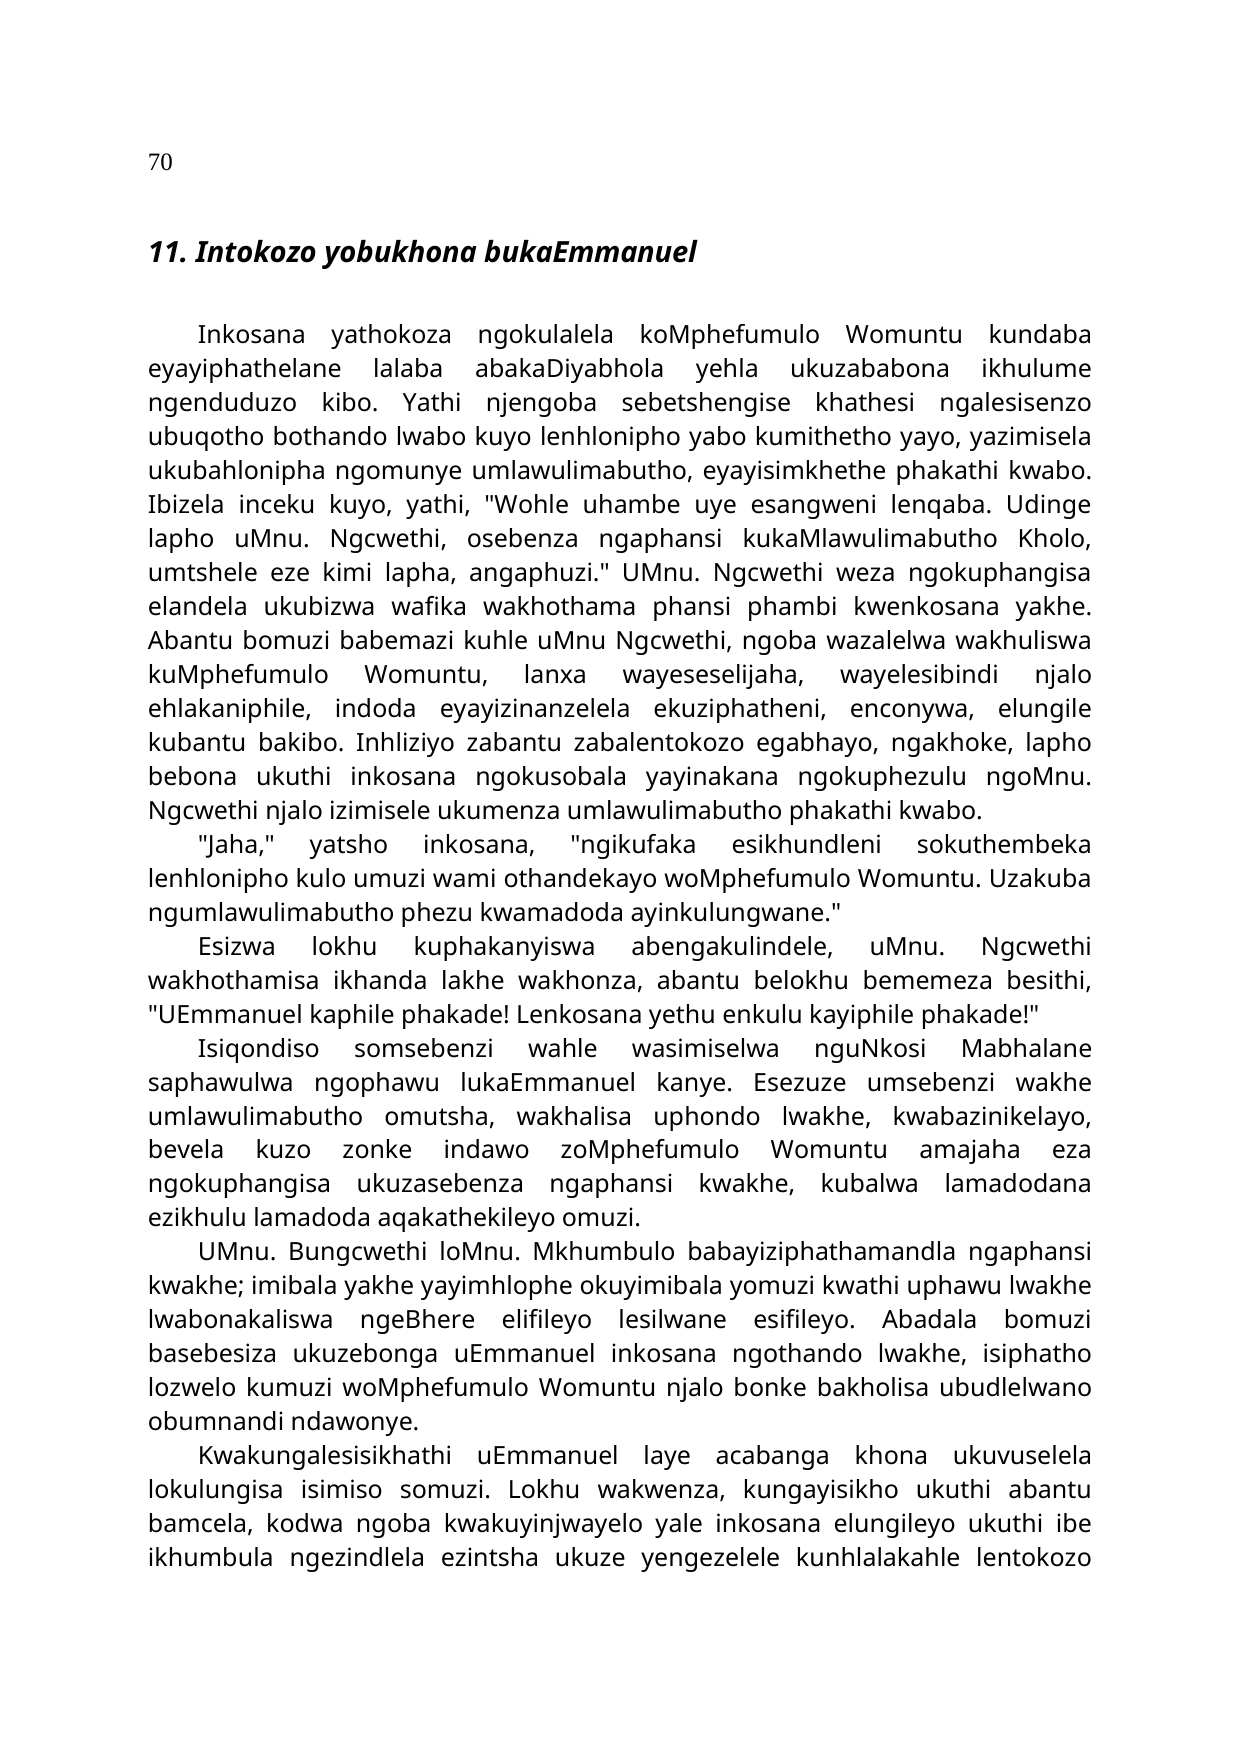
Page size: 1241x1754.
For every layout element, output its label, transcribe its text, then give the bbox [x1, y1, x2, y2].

text Esizwa lokhu kuphakanyiswa abengakulindele, uMnu. Ngcwethi wakhothamisa ikhanda lakhe wakhonza, abantu belokhu bememeza besithi, "UEmmanuel kaphile phakade! Lenkosana yethu enkulu kayiphile phakade!" [148, 929, 1093, 1031]
text "Jaha," yatsho inkosana, "ngikufaka esikhundleni sokuthembeka lenhlonipho kulo umuzi wami othandekayo woMphefumulo Womuntu. Uzakuba ngumlawulimabutho phezu kwamadoda ayinkulungwane." [148, 827, 1093, 929]
text Inkosana yathokoza ngokulalela koMphefumulo Womuntu kundaba eyayiphathelane lalaba abakaDiyabhola yehla ukuzababona ikhulume ngenduduzo kibo. Yathi njengoba sebetshengise khathesi ngalesisenzo ubuqotho bothando lwabo kuyo lenhlonipho yabo kumithetho yayo, yazimisela ukubahlonipha ngomunye umlawulimabutho, eyayisimkhethe phakathi kwabo. Ibizela inceku kuyo, yathi, "Wohle uhambe uye esangweni lenqaba. Udinge lapho uMnu. Ngcwethi, osebenza ngaphansi kukaMlawulimabutho Kholo, umtshele eze kimi lapha, angaphuzi." UMnu. Ngcwethi weza ngokuphangisa elandela ukubizwa wafika wakhothama phansi phambi kwenkosana yakhe. Abantu bomuzi babemazi kuhle uMnu Ngcwethi, ngoba wazalelwa wakhuliswa kuMphefumulo Womuntu, lanxa wayeseselijaha, wayelesibindi njalo ehlakaniphile, indoda eyayizinanzelela ekuziphatheni, enconywa, elungile kubantu bakibo. Inhliziyo zabantu zabalentokozo egabhayo, ngakhoke, lapho bebona ukuthi inkosana ngokusobala yayinakana ngokuphezulu ngoMnu. Ngcwethi njalo izimisele ukumenza umlawulimabutho phakathi kwabo. [148, 317, 1093, 827]
text Kwakungalesisikhathi uEmmanuel laye acabanga khona ukuvuselela lokulungisa isimiso somuzi. Lokhu wakwenza, kungayisikho ukuthi abantu bamcela, kodwa ngoba kwakuyinjwayelo yale inkosana elungileyo ukuthi ibe ikhumbula ngezindlela ezintsha ukuze yengezelele kunhlalakahle lentokozo [148, 1438, 1093, 1574]
text UMnu. Bungcwethi loMnu. Mkhumbulo babayiziphathamandla ngaphansi kwakhe; imibala yakhe yayimhlophe okuyimibala yomuzi kwathi uphawu lwakhe lwabonakaliswa ngeBhere elifileyo lesilwane esifileyo. Abadala bomuzi basebesiza ukuzebonga uEmmanuel inkosana ngothando lwakhe, isiphatho lozwelo kumuzi woMphefumulo Womuntu njalo bonke bakholisa ubudlelwano obumnandi ndawonye. [148, 1234, 1093, 1438]
text Isiqondiso somsebenzi wahle wasimiselwa nguNkosi Mabhalane saphawulwa ngophawu lukaEmmanuel kanye. Esezuze umsebenzi wakhe umlawulimabutho omutsha, wakhalisa uphondo lwakhe, kwabazinikelayo, bevela kuzo zonke indawo zoMphefumulo Womuntu amajaha eza ngokuphangisa ukuzasebenza ngaphansi kwakhe, kubalwa lamadodana ezikhulu lamadoda aqakathekileyo omuzi. [148, 1031, 1093, 1234]
subtitle 11. Intokozo yobukhona bukaEmmanuel [148, 232, 1093, 271]
